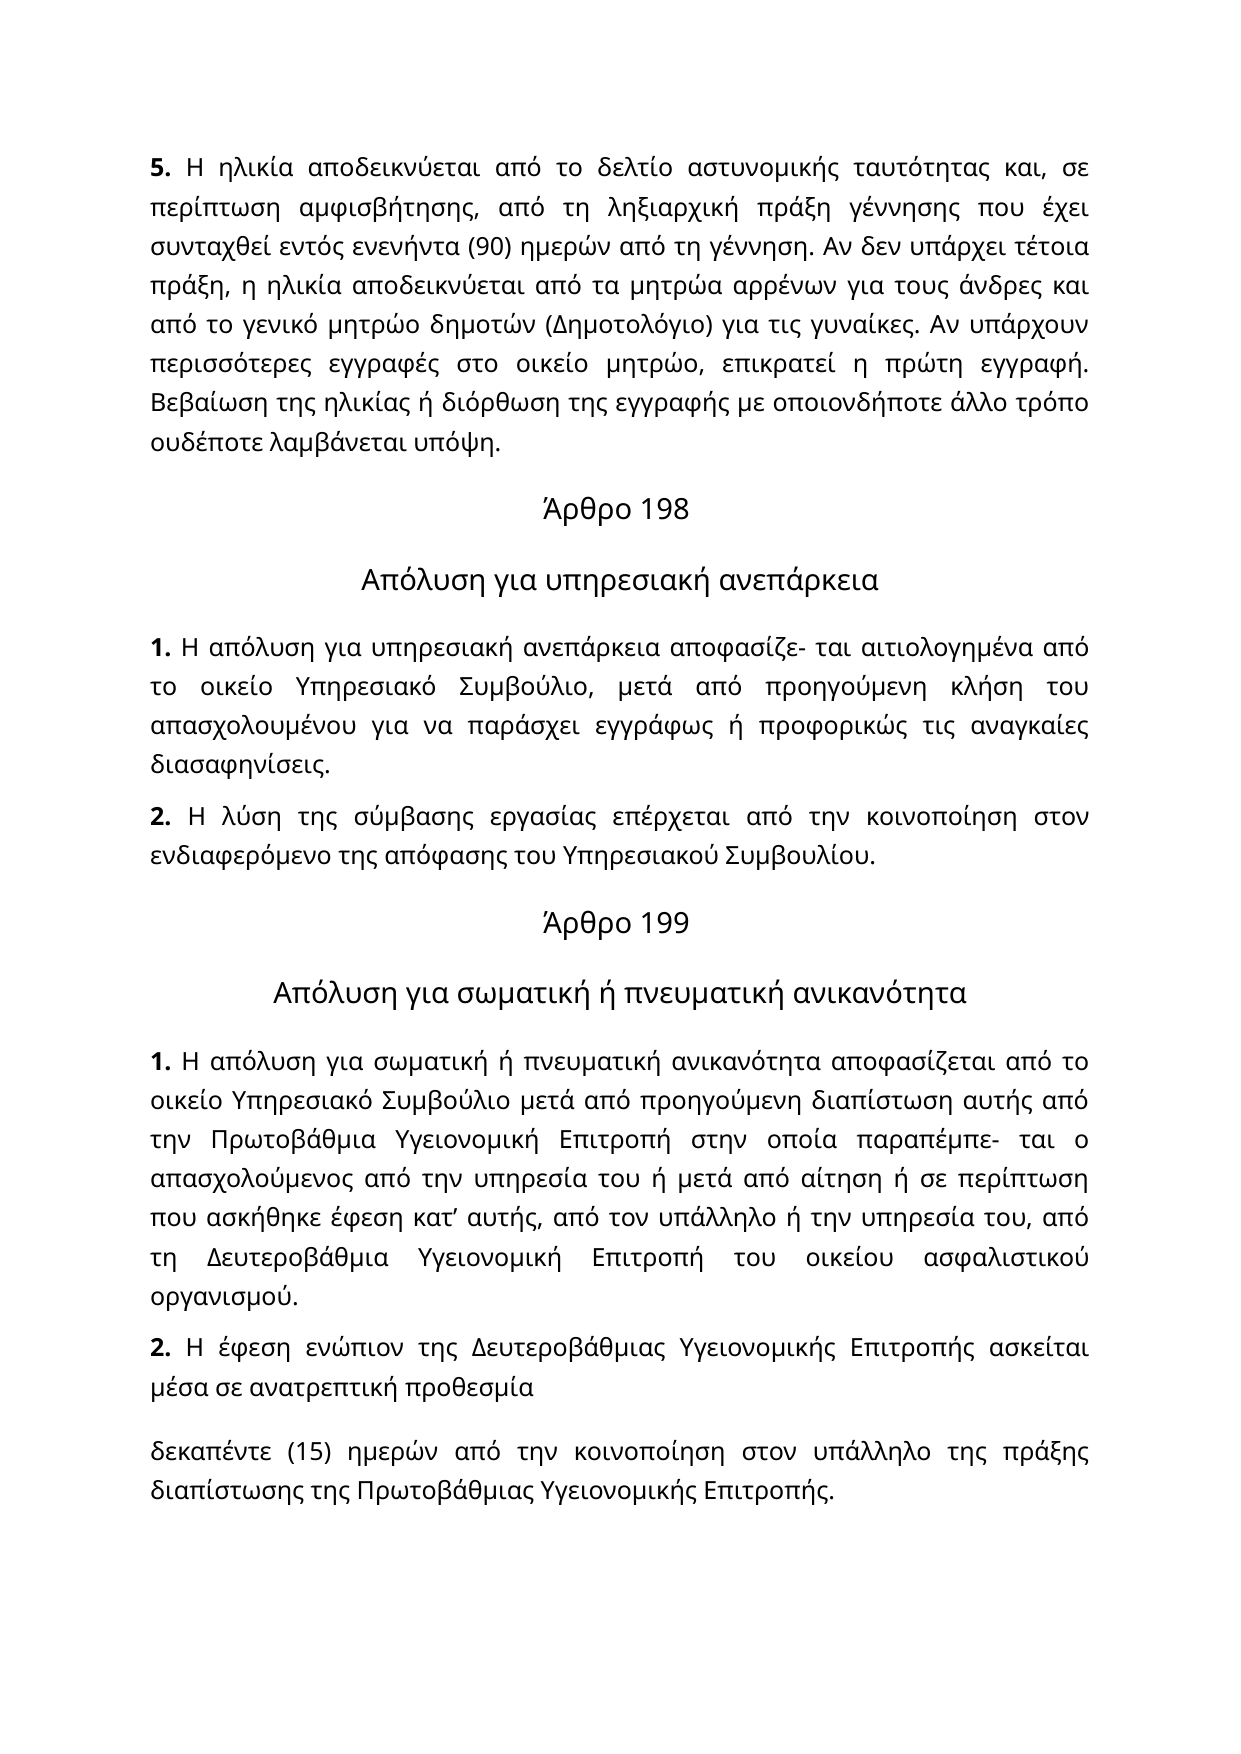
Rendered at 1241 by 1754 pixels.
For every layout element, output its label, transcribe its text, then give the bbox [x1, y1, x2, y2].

text δεκαπέντε (15) ημερών από την κοινοποίηση στον υπάλληλο της πράξης διαπίστωσης της Πρωτοβάθμιας Υγειονομικής Επιτροπής. [150, 1433, 1090, 1507]
text 1. Η απόλυση για υπηρεσιακή ανεπάρκεια αποφασίζε- ται αιτιολογημένα από το οικείο Υπηρεσιακό Συμβούλιο, μετά από προηγούμενη κλήση του απασχολουμένου για να παράσχει εγγράφως ή προφορικώς τις αναγκαίες διασαφηνίσεις. [150, 629, 1090, 781]
subtitle Απόλυση για υπηρεσιακή ανεπάρκεια [150, 559, 1090, 599]
subtitle Απόλυση για σωματική ή πνευματική ανικανότητα [150, 973, 1090, 1012]
text 1. Η απόλυση για σωματική ή πνευματική ανικανότητα αποφασίζεται από το οικείο Υπηρεσιακό Συμβούλιο μετά από προηγούμενη διαπίστωση αυτής από την Πρωτοβάθμια Υγειονομική Επιτροπή στην οποία παραπέμπε- ται ο απασχολούμενος από την υπηρεσία του ή μετά από αίτηση ή σε περίπτωση που ασκήθηκε έφεση κατ’ αυτής, από τον υπάλληλο ή την υπηρεσία του, από τη Δευτεροβάθμια Υγειονομική Επιτροπή του οικείου ασφαλιστικού οργανισμού. [150, 1043, 1090, 1312]
text 2. Η λύση της σύμβασης εργασίας επέρχεται από την κοινοποίηση στον ενδιαφερόμενο της απόφασης του Υπηρεσιακού Συμβουλίου. [150, 799, 1090, 872]
subtitle Άρθρο 198 [150, 488, 1090, 528]
text 2. Η έφεση ενώπιον της Δευτεροβάθμιας Υγειονομικής Επιτροπής ασκείται μέσα σε ανατρεπτική προθεσμία [150, 1330, 1090, 1403]
subtitle Άρθρο 199 [150, 902, 1090, 942]
text 5. Η ηλικία αποδεικνύεται από το δελτίο αστυνομικής ταυτότητας και, σε περίπτωση αμφισβήτησης, από τη ληξιαρχική πράξη γέννησης που έχει συνταχθεί εντός ενενήντα (90) ημερών από τη γέννηση. Αν δεν υπάρχει τέτοια πράξη, η ηλικία αποδεικνύεται από τα μητρώα αρρένων για τους άνδρες και από το γενικό μητρώο δημοτών (Δημοτολόγιο) για τις γυναίκες. Αν υπάρχουν περισσότερες εγγραφές στο οικείο μητρώο, επικρατεί η πρώτη εγγραφή. Βεβαίωση της ηλικίας ή διόρθωση της εγγραφής με οποιονδήποτε άλλο τρόπο ουδέποτε λαμβάνεται υπόψη. [150, 150, 1090, 458]
